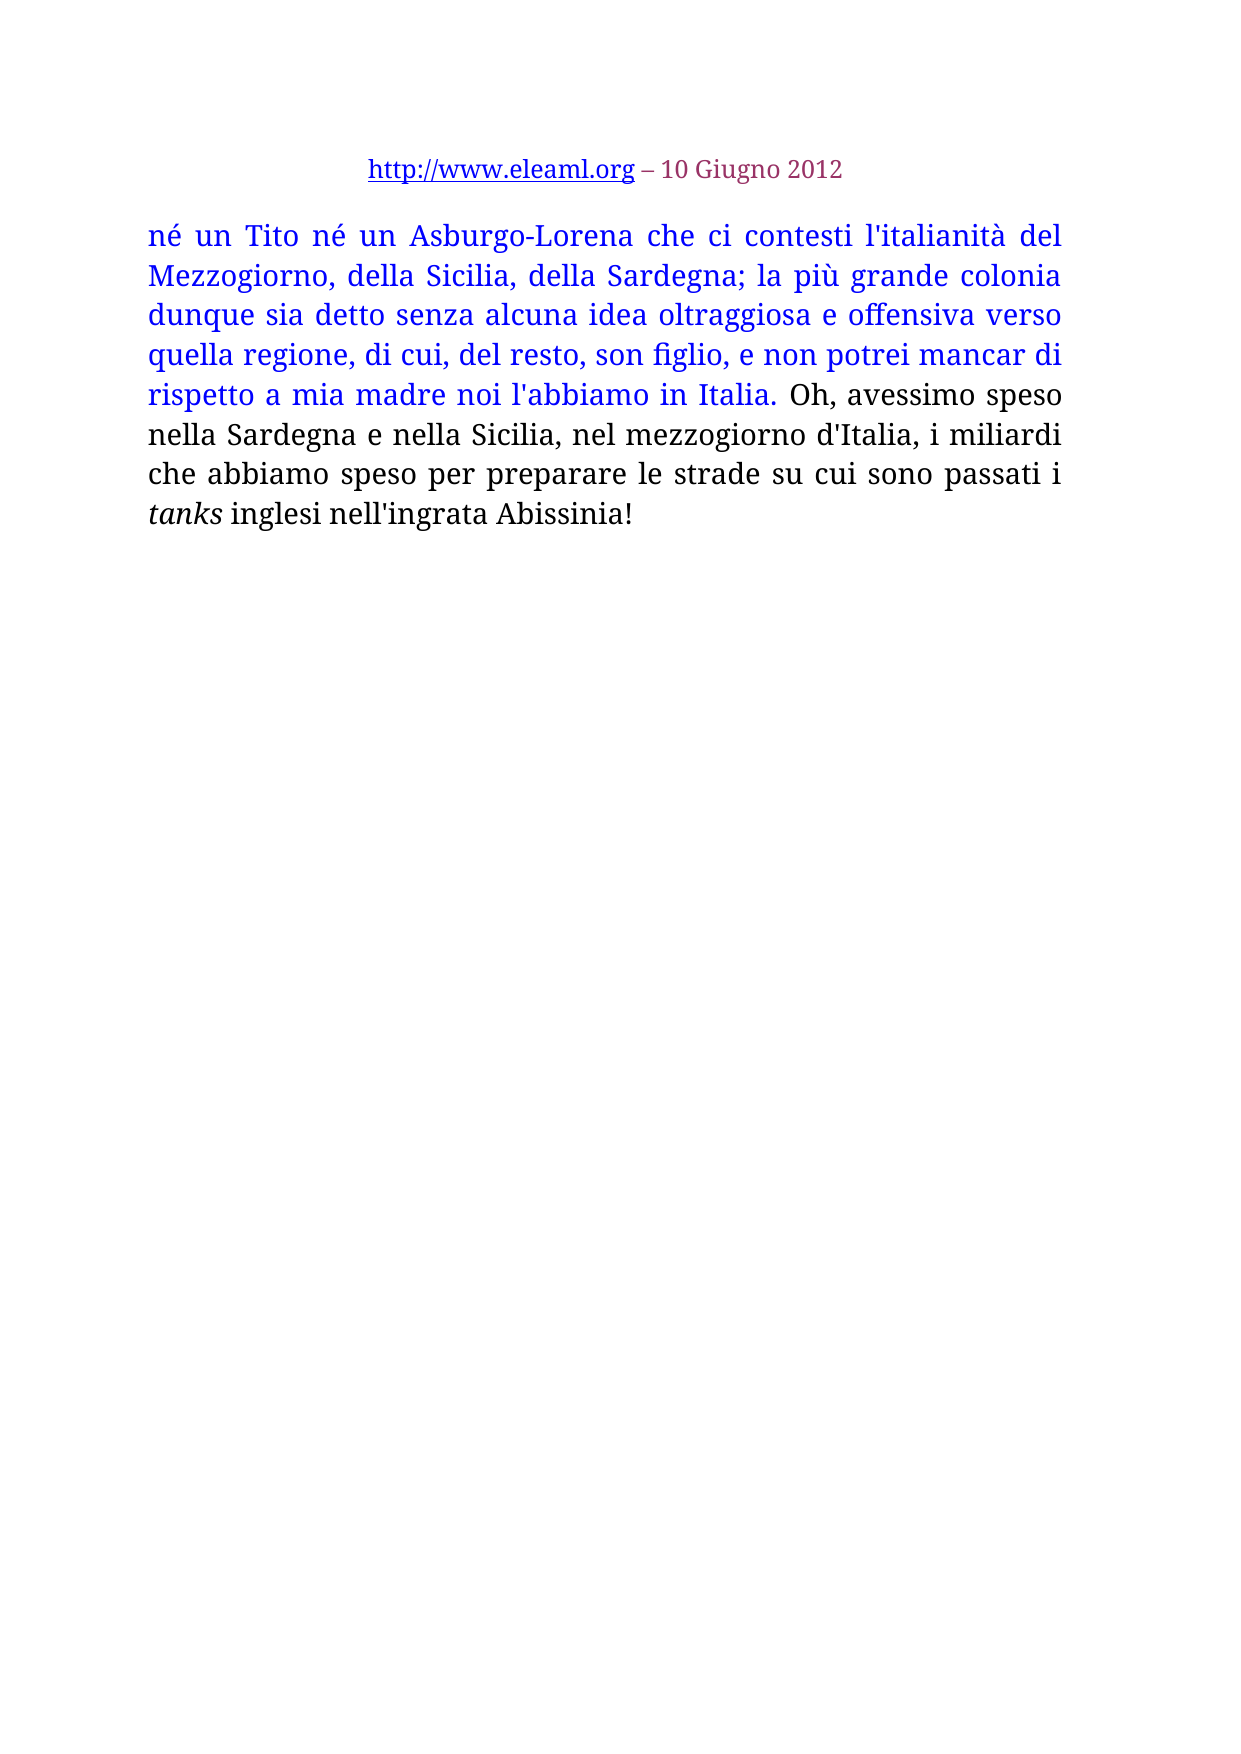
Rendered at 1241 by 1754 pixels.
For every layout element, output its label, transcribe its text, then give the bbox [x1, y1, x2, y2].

text né un Tito né un Asburgo-Lorena che ci contesti l'italianità del Mezzogiorno, della Sicilia, della Sardegna; la più grande colonia dunque sia detto senza alcuna idea oltraggiosa e offensiva verso quella regione, di cui, del resto, son figlio, e non potrei mancar di rispetto a mia madre noi l'abbiamo in Italia. Oh, avessimo speso nella Sardegna e nella Sicilia, nel mezzogiorno d'Italia, i miliardi che abbiamo speso per preparare le strade su cui sono passati i tanks inglesi nell'ingrata Abissinia! [148, 215, 1063, 533]
